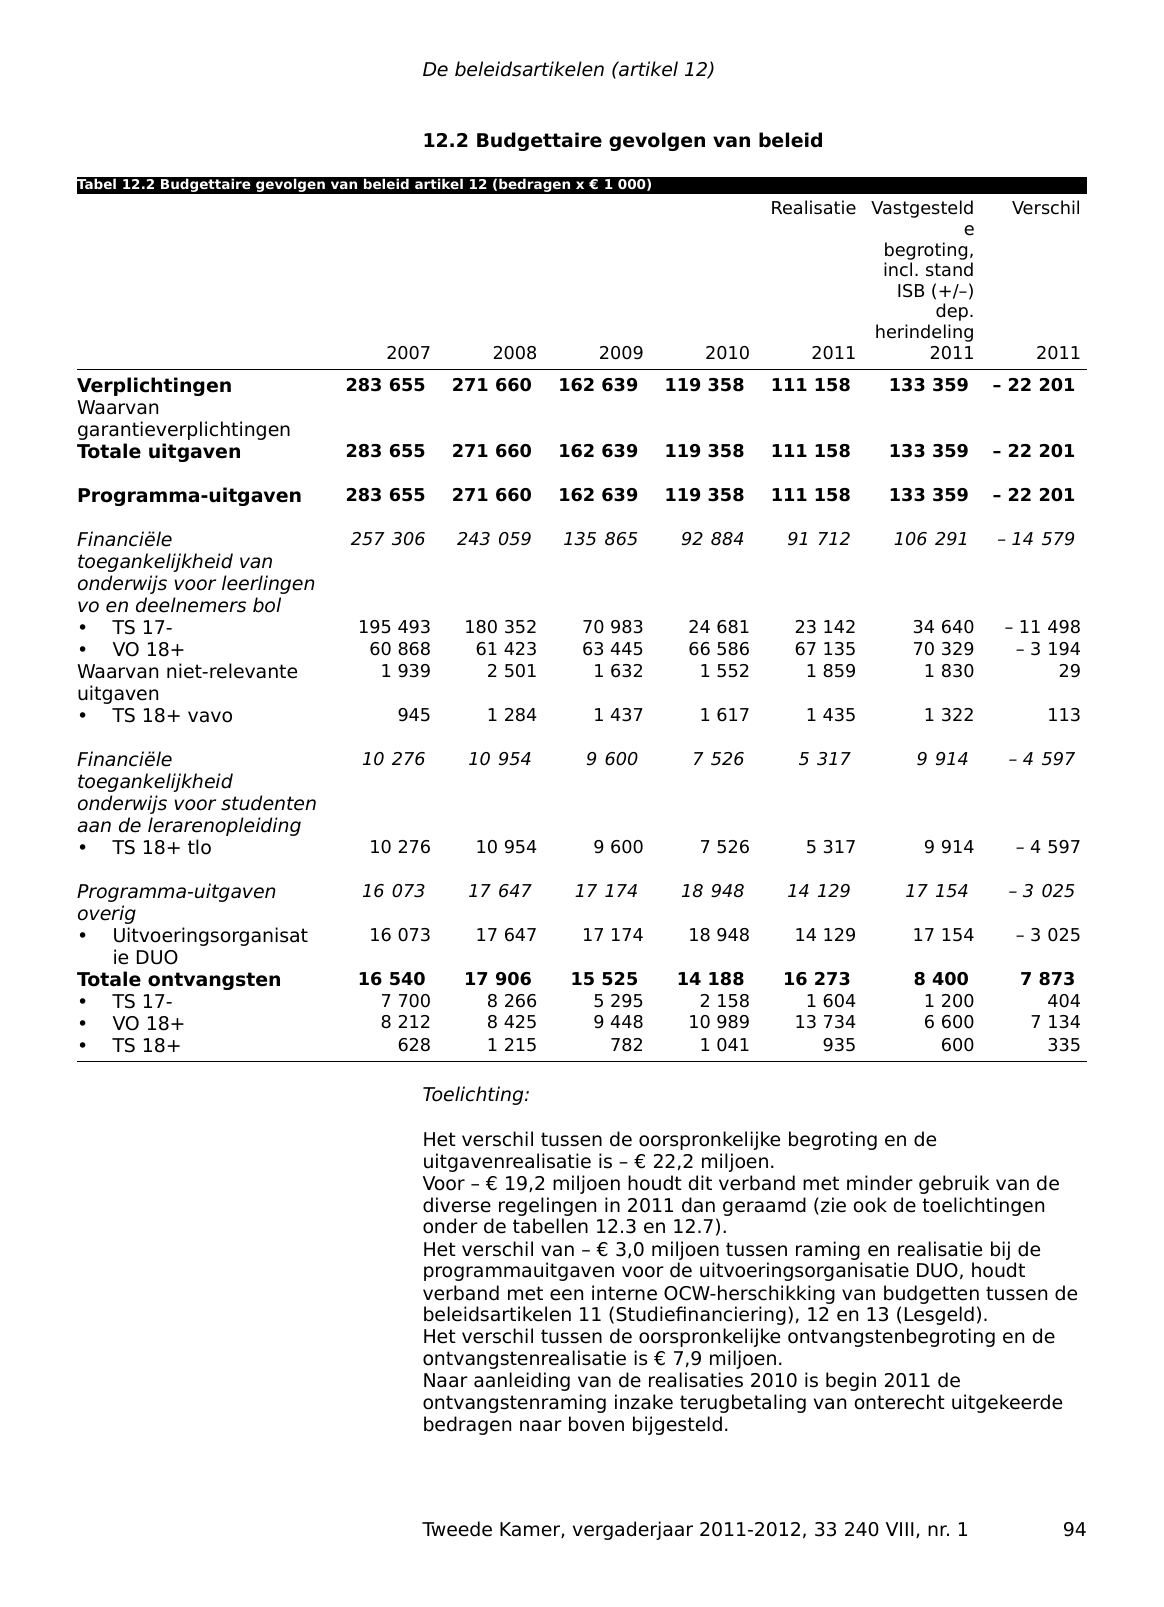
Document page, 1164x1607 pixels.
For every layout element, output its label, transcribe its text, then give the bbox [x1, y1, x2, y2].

table_cell 34 640 [862, 617, 980, 639]
table_cell 1 200 [862, 991, 980, 1012]
table_cell 1 830 [862, 661, 980, 705]
table_cell 7 700 [319, 991, 437, 1012]
table_cell [319, 194, 437, 343]
table_cell – 4 597 [980, 749, 1087, 837]
table_cell 17 174 [543, 925, 649, 968]
table_cell 119 358 [650, 485, 756, 507]
table_cell 8 212 [319, 1013, 437, 1034]
table_cell • [77, 617, 106, 639]
table_cell 335 [980, 1035, 1087, 1061]
table_cell 7 134 [980, 1013, 1087, 1034]
table_cell • [77, 705, 106, 727]
table_cell [650, 397, 756, 441]
table_cell 7 526 [650, 749, 756, 837]
table_cell [106, 727, 319, 749]
table_cell 1 284 [437, 705, 543, 727]
table_cell 113 [980, 705, 1087, 727]
table_cell [437, 397, 543, 441]
table_cell 10 989 [650, 1013, 756, 1034]
table_cell [756, 397, 862, 441]
table_cell [980, 397, 1087, 441]
table_cell 782 [543, 1035, 649, 1061]
table_cell [77, 859, 319, 881]
table_cell TS 17- [106, 991, 319, 1012]
table_cell – 3 025 [980, 881, 1087, 924]
table_cell VO 18+ [106, 639, 319, 661]
table_cell 8 400 [862, 969, 980, 991]
table_cell 111 158 [756, 370, 862, 397]
table_cell • [77, 1013, 106, 1034]
table_cell 2 158 [650, 991, 756, 1012]
table_cell – 11 498 [980, 617, 1087, 639]
table_cell – 3 194 [980, 639, 1087, 661]
table_cell 9 600 [543, 749, 649, 837]
table_cell 17 154 [862, 881, 980, 924]
table_cell 2010 [650, 343, 756, 369]
table_cell 10 276 [319, 749, 437, 837]
table_cell TS 18+ tlo [106, 837, 319, 859]
table_cell 162 639 [543, 370, 649, 397]
table_cell 2011 [756, 343, 862, 369]
table_cell [319, 463, 437, 485]
table_cell [650, 727, 756, 749]
table_cell 60 868 [319, 639, 437, 661]
table_cell 2008 [437, 343, 543, 369]
table_cell Financiële toegankelijkheid van onderwijs voor leerlingen vo en deelnemers bol [77, 529, 319, 617]
table_cell [437, 859, 543, 881]
table_cell 6 600 [862, 1013, 980, 1034]
table_cell 7 873 [980, 969, 1087, 991]
table_cell 162 639 [543, 485, 649, 507]
table_cell 14 129 [756, 881, 862, 924]
table_cell [980, 727, 1087, 749]
table_cell 5 317 [756, 837, 862, 859]
table_cell 67 135 [756, 639, 862, 661]
table_cell [756, 507, 862, 529]
table_cell [756, 463, 862, 485]
table_cell 119 358 [650, 370, 756, 397]
table_cell 600 [862, 1035, 980, 1061]
table_cell 70 983 [543, 617, 649, 639]
table_cell 18 948 [650, 881, 756, 924]
table_cell Waarvan garantieverplichtingen [77, 397, 319, 441]
table_cell 935 [756, 1035, 862, 1061]
table_cell 2011 [862, 343, 980, 369]
table_cell 14 129 [756, 925, 862, 968]
table_cell 133 359 [862, 485, 980, 507]
table_cell Programma-uitgaven overig [77, 881, 319, 924]
text Het verschil van – € 3,0 miljoen tussen raming en realisatie bij de programmauitgaven voor de uitvoeringsorganisatie DUO, houdt verband met een interne OCW-herschikking van budgetten tussen de beleidsartikelen 11 (Studiefinanciering), 12 en 13 (Lesgeld). [422, 1238, 1087, 1326]
table_cell 5 295 [543, 991, 649, 1012]
table_cell 8 266 [437, 991, 543, 1012]
table_cell [437, 463, 543, 485]
table_cell Uitvoeringsorganisatie DUO [106, 925, 319, 968]
table_cell 17 647 [437, 925, 543, 968]
table_cell • [77, 991, 106, 1012]
table_cell 17 154 [862, 925, 980, 968]
table_cell 7 526 [650, 837, 756, 859]
table_cell 195 493 [319, 617, 437, 639]
table_cell TS 17- [106, 617, 319, 639]
table_cell [650, 194, 756, 343]
table_cell [437, 727, 543, 749]
table_cell 10 954 [437, 749, 543, 837]
table_cell 29 [980, 661, 1087, 705]
table_cell 1 939 [319, 661, 437, 705]
table_cell Totale ontvangsten [77, 969, 319, 991]
table_cell 16 273 [756, 969, 862, 991]
table_cell [980, 507, 1087, 529]
table_cell 106 291 [862, 529, 980, 617]
text Het verschil tussen de oorspronkelijke ontvangstenbegroting en de ontvangstenrealisatie is € 7,9 miljoen. [422, 1326, 1087, 1370]
table_cell [543, 859, 649, 881]
table_cell 14 188 [650, 969, 756, 991]
table_cell Waarvan niet-relevante uitgaven [77, 661, 319, 705]
table_cell 404 [980, 991, 1087, 1012]
table_cell [650, 859, 756, 881]
table_cell 17 647 [437, 881, 543, 924]
text Naar aanleiding van de realisaties 2010 is begin 2011 de ontvangstenraming inzake terugbetaling van onterecht uitgekeerde bedragen naar boven bijgesteld. [422, 1370, 1087, 1436]
table_cell [862, 727, 980, 749]
table_cell 257 306 [319, 529, 437, 617]
table_cell – 22 201 [980, 441, 1087, 463]
table_cell 17 906 [437, 969, 543, 991]
table_cell 15 525 [543, 969, 649, 991]
table_cell [862, 463, 980, 485]
table_cell – 22 201 [980, 370, 1087, 397]
table_cell 111 158 [756, 441, 862, 463]
table_cell • [77, 925, 106, 968]
table_cell 628 [319, 1035, 437, 1061]
table_cell 271 660 [437, 370, 543, 397]
table_cell 243 059 [437, 529, 543, 617]
subtitle Toelichting: [422, 1084, 1087, 1106]
table_cell Realisatie [756, 194, 862, 343]
table_cell 2007 [319, 343, 437, 369]
table_cell – 3 025 [980, 925, 1087, 968]
table_cell [650, 463, 756, 485]
table_cell 945 [319, 705, 437, 727]
table_cell 283 655 [319, 485, 437, 507]
table_cell 2 501 [437, 661, 543, 705]
table_cell 271 660 [437, 485, 543, 507]
table_cell 61 423 [437, 639, 543, 661]
table_cell [319, 507, 437, 529]
table_cell 162 639 [543, 441, 649, 463]
table_cell 1 435 [756, 705, 862, 727]
table_cell 9 600 [543, 837, 649, 859]
table_cell 91 712 [756, 529, 862, 617]
table_cell 70 329 [862, 639, 980, 661]
table_cell [77, 507, 319, 529]
table_cell 1 041 [650, 1035, 756, 1061]
table_cell 1 632 [543, 661, 649, 705]
table_cell 8 425 [437, 1013, 543, 1034]
table_cell 9 448 [543, 1013, 649, 1034]
table_cell 1 617 [650, 705, 756, 727]
table_cell 10 954 [437, 837, 543, 859]
table_cell [980, 859, 1087, 881]
table_cell [650, 507, 756, 529]
table_cell 283 655 [319, 441, 437, 463]
table_cell [77, 343, 319, 369]
table_cell – 14 579 [980, 529, 1087, 617]
table_cell 180 352 [437, 617, 543, 639]
table_cell 271 660 [437, 441, 543, 463]
table_cell TS 18+ vavo [106, 705, 319, 727]
table_cell [77, 727, 106, 749]
table_cell – 22 201 [980, 485, 1087, 507]
text Het verschil tussen de oorspronkelijke begroting en de uitgavenrealisatie is – € 22,2 miljoen. [422, 1128, 1087, 1172]
text Voor – € 19,2 miljoen houdt dit verband met minder gebruik van de diverse regelingen in 2011 dan geraamd (zie ook de toelichtingen onder de tabellen 12.3 en 12.7). [422, 1172, 1087, 1238]
table_cell 18 948 [650, 925, 756, 968]
table_cell [319, 727, 437, 749]
table_cell 13 734 [756, 1013, 862, 1034]
table_cell – 4 597 [980, 837, 1087, 859]
table_cell 16 540 [319, 969, 437, 991]
table_header Tabel 12.2 Budgettaire gevolgen van beleid artikel 12 (bedragen x € 1 000) [77, 177, 1087, 193]
table_cell 2009 [543, 343, 649, 369]
table_cell 283 655 [319, 370, 437, 397]
table_cell [319, 397, 437, 441]
table_cell 119 358 [650, 441, 756, 463]
table_cell 10 276 [319, 837, 437, 859]
table_cell [543, 194, 649, 343]
table_cell 9 914 [862, 837, 980, 859]
table_cell [319, 859, 437, 881]
table_cell Verschil [980, 194, 1087, 343]
table_cell 133 359 [862, 370, 980, 397]
table_cell • [77, 639, 106, 661]
table_cell 9 914 [862, 749, 980, 837]
table_cell 135 865 [543, 529, 649, 617]
table_cell 133 359 [862, 441, 980, 463]
table_cell 24 681 [650, 617, 756, 639]
table_cell [543, 397, 649, 441]
table_cell 63 445 [543, 639, 649, 661]
table_cell TS 18+ [106, 1035, 319, 1061]
table_cell [862, 859, 980, 881]
table_cell 1 552 [650, 661, 756, 705]
table_cell • [77, 837, 106, 859]
table_cell 66 586 [650, 639, 756, 661]
table_cell 1 859 [756, 661, 862, 705]
table_cell [543, 463, 649, 485]
table_cell 92 884 [650, 529, 756, 617]
table_cell Vastgestelde begroting, incl. stand ISB (+/–) dep. herindeling [862, 194, 980, 343]
table_cell 1 604 [756, 991, 862, 1012]
table_cell Programma-uitgaven [77, 485, 319, 507]
table_cell 5 317 [756, 749, 862, 837]
table_cell [543, 507, 649, 529]
table_cell Totale uitgaven [77, 441, 319, 463]
table_cell 2011 [980, 343, 1087, 369]
table_cell 16 073 [319, 881, 437, 924]
table_cell [77, 463, 319, 485]
table_cell [756, 727, 862, 749]
table_cell [437, 194, 543, 343]
table_cell [980, 463, 1087, 485]
table_cell 1 437 [543, 705, 649, 727]
table_cell 111 158 [756, 485, 862, 507]
table_cell Financiële toegankelijkheid onderwijs voor studenten aan de lerarenopleiding [77, 749, 319, 837]
table_cell [756, 859, 862, 881]
table_cell 1 215 [437, 1035, 543, 1061]
table_cell 1 322 [862, 705, 980, 727]
table_cell [77, 194, 319, 343]
table_cell [862, 397, 980, 441]
table_cell • [77, 1035, 106, 1061]
table_cell [437, 507, 543, 529]
table_cell 16 073 [319, 925, 437, 968]
subtitle 12.2 Budgettaire gevolgen van beleid [422, 130, 1087, 152]
table_cell Verplichtingen [77, 370, 319, 397]
table_cell VO 18+ [106, 1013, 319, 1034]
table_cell 17 174 [543, 881, 649, 924]
table_cell [543, 727, 649, 749]
table_cell [862, 507, 980, 529]
table_cell 23 142 [756, 617, 862, 639]
